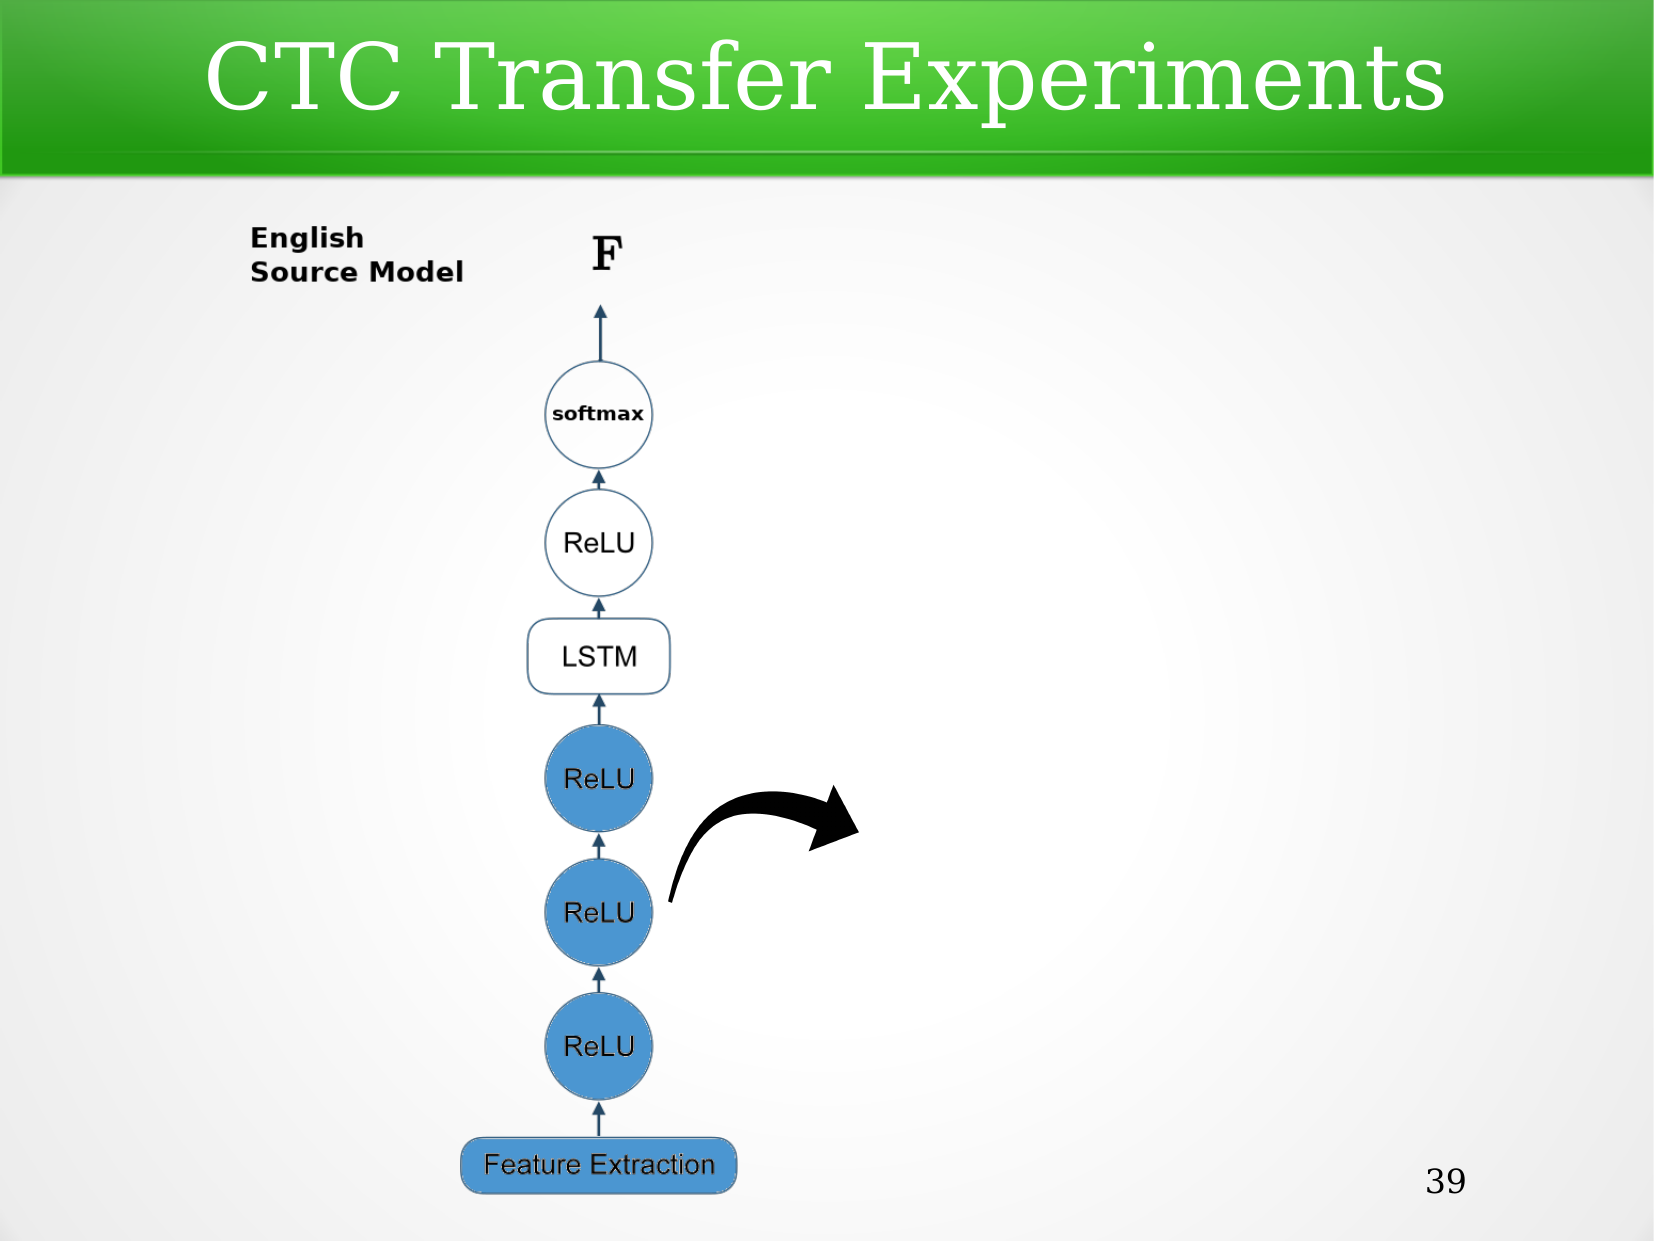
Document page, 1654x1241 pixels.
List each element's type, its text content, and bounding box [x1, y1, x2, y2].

title CTC Transfer Experiments [82, 11, 1571, 154]
picture [0, 0, 1654, 1241]
